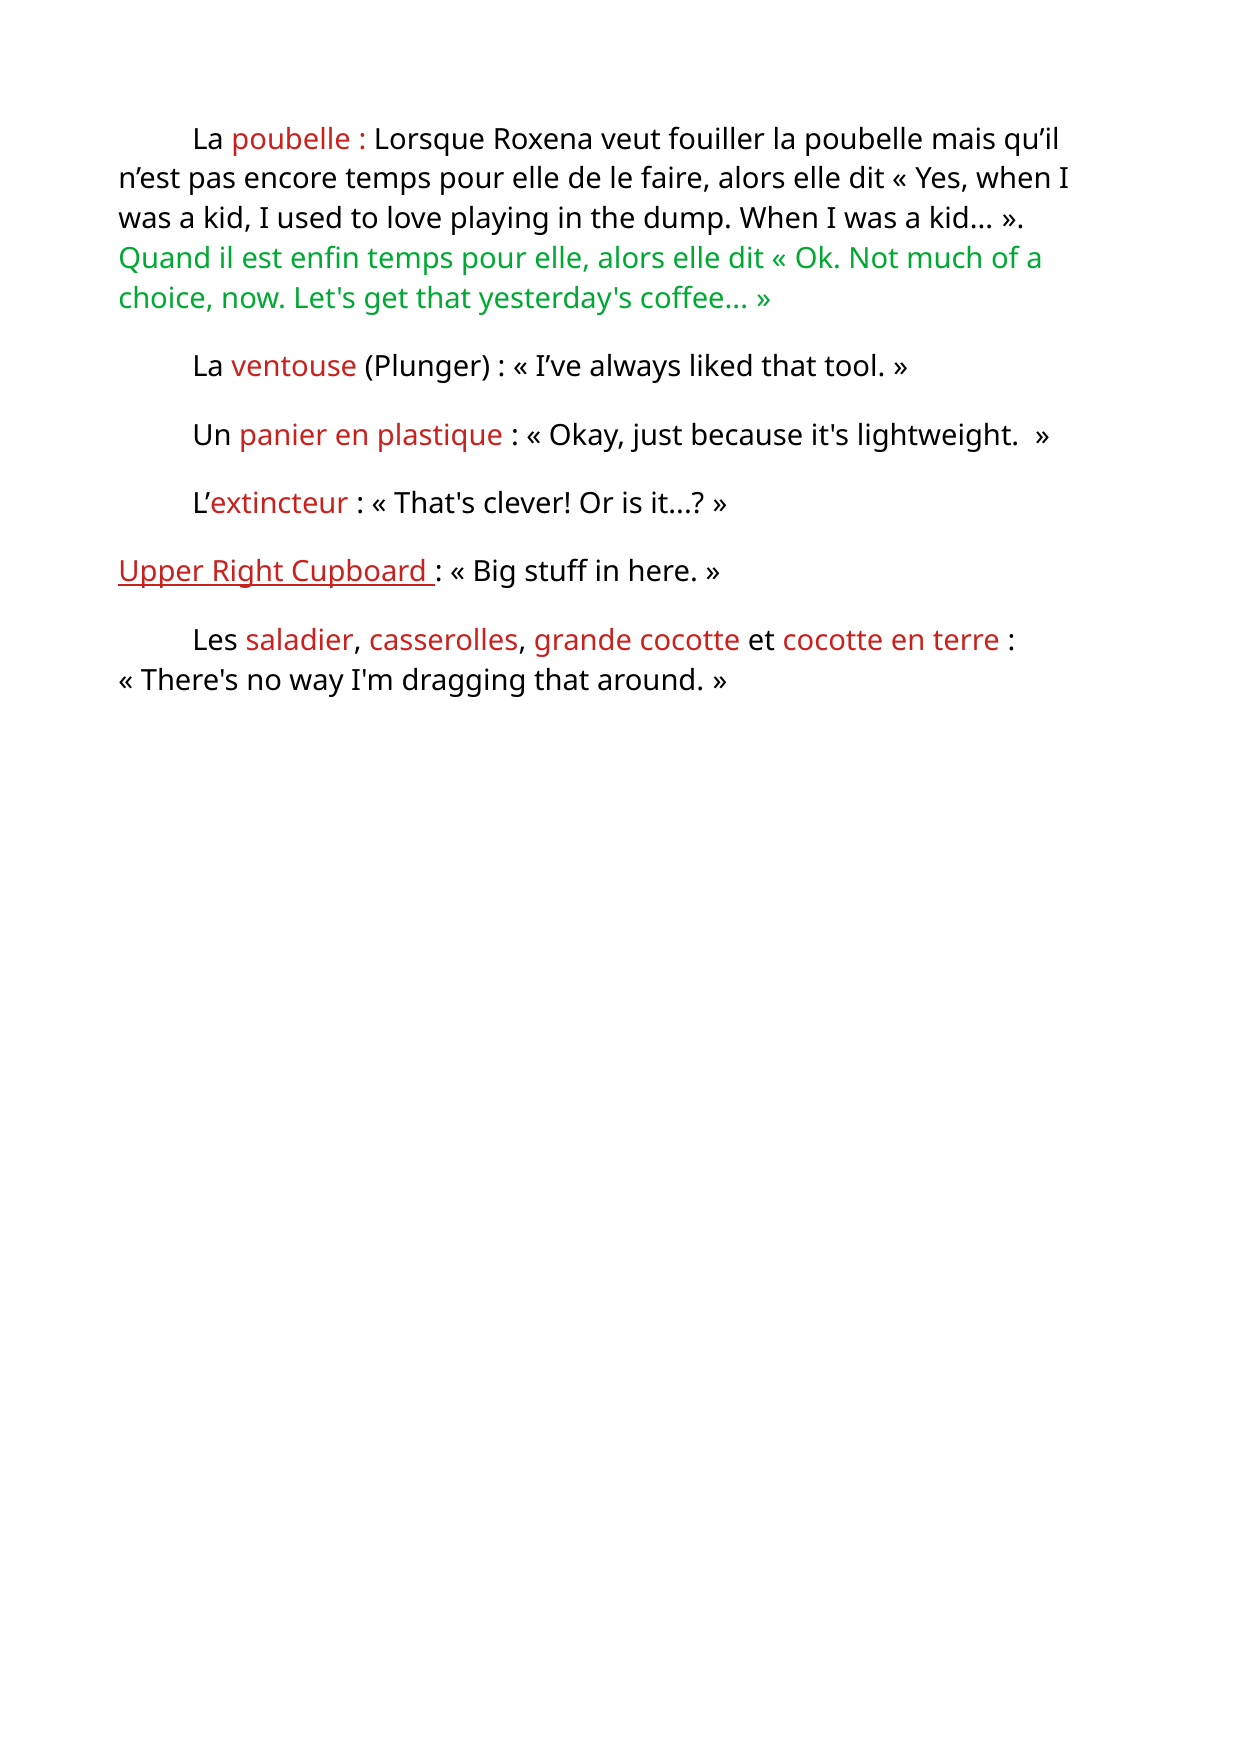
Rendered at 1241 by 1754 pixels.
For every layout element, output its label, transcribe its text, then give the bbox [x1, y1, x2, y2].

text La ventouse (Plunger) : « I’ve always liked that tool. » [118, 345, 1122, 385]
text Un panier en plastique : « Okay, just because it's lightweight. » [118, 414, 1122, 453]
text L’extincteur : « That's clever! Or is it...? » [118, 482, 1122, 522]
text La poubelle : Lorsque Roxena veut fouiller la poubelle mais qu’il n’est pas encore temps pour elle de le faire, alors elle dit « Yes, when I was a kid, I used to love playing in the dump. When I was a kid... ». Quand il est enfin temps pour elle, alors elle dit « Ok. Not much of a choice, now. Let's get that yesterday's coffee... » [118, 118, 1122, 317]
text Upper Right Cupboard : « Big stuff in here. » [118, 551, 1122, 590]
text Les saladier, casserolles, grande cocotte et cocotte en terre : « There's no way I'm dragging that around. » [118, 619, 1122, 698]
